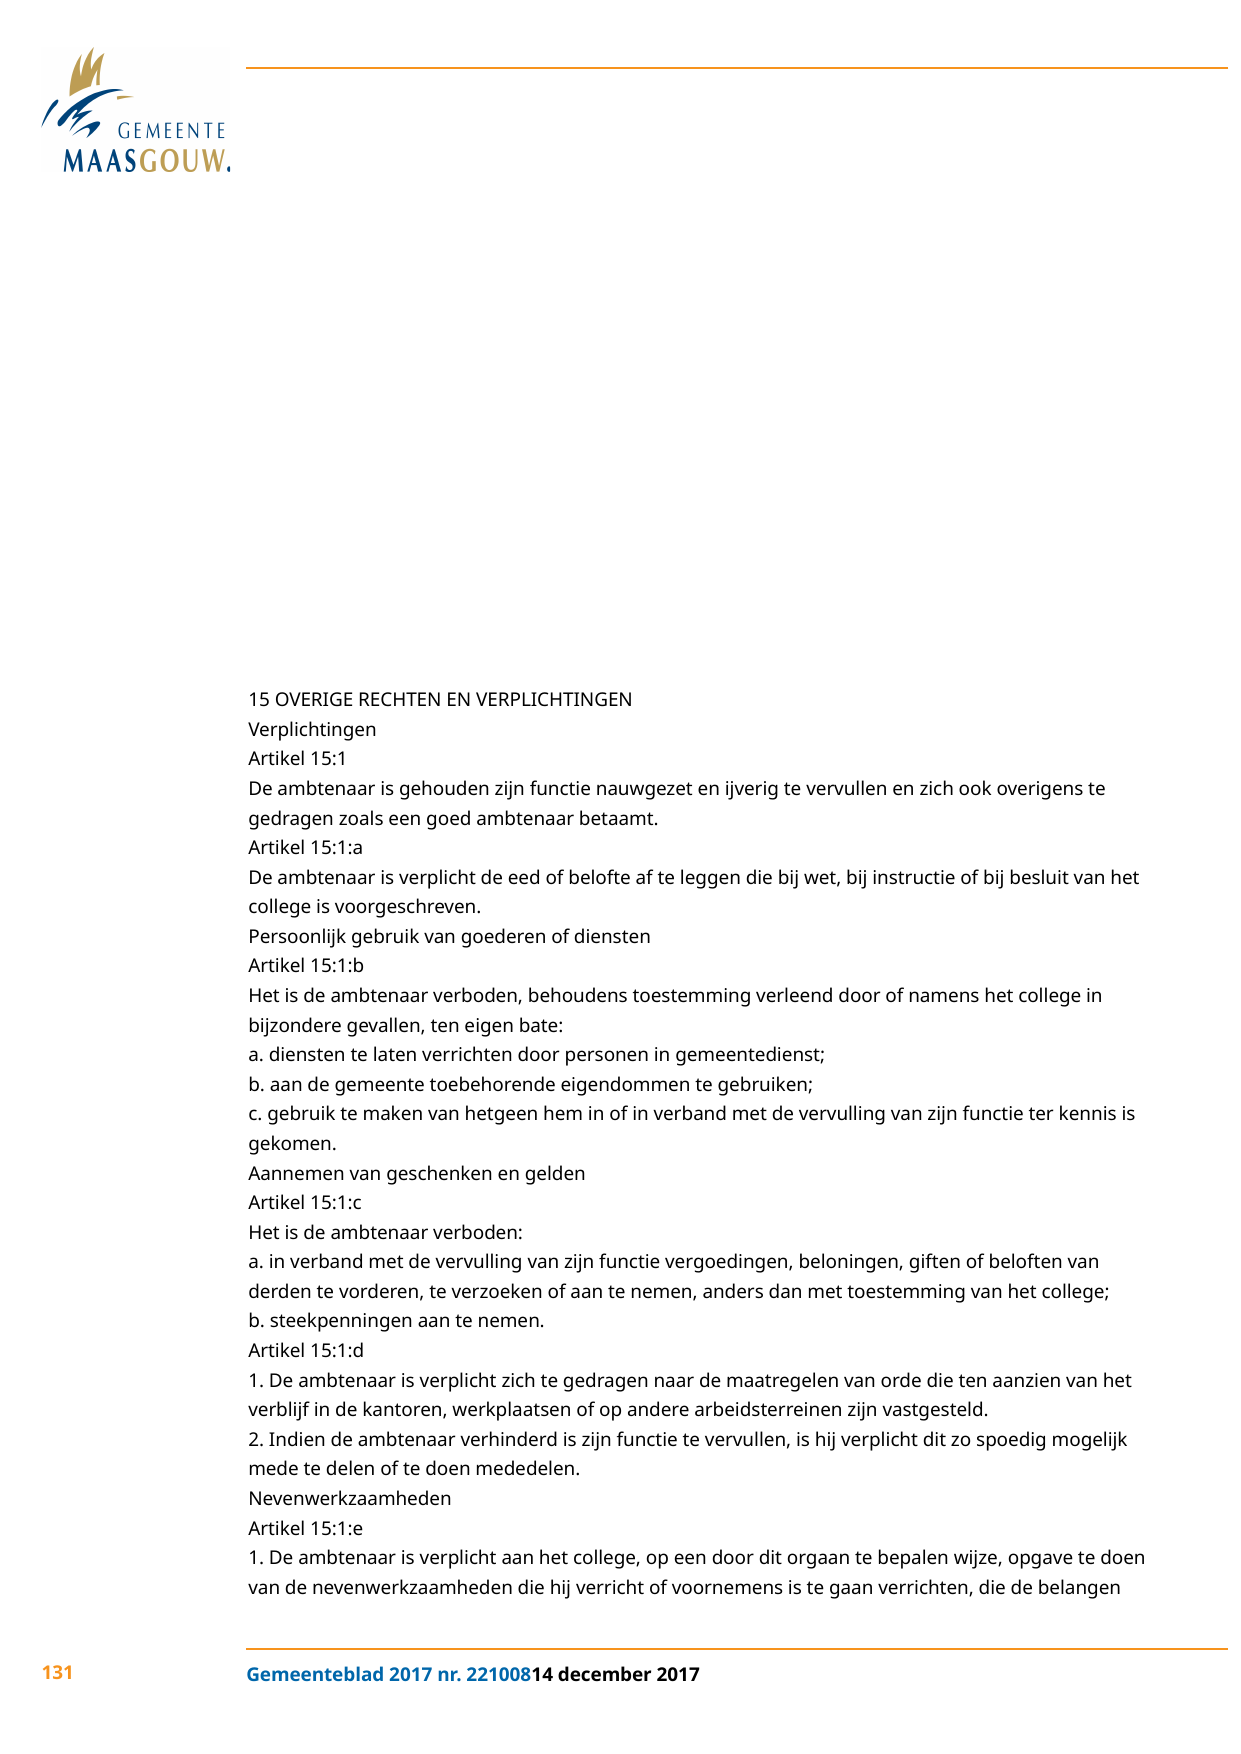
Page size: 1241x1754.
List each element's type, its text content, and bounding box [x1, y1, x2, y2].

text 15 OVERIGE RECHTEN EN VERPLICHTINGEN [248, 686, 1152, 712]
text 1. De ambtenaar is verplicht zich te gedragen naar de maatregelen van orde die ten aanzien van het verblijf in de kantoren, werkplaatsen of op andere arbeidsterreinen zijn vastgesteld. [248, 1367, 1152, 1422]
text Artikel 15:1:c [248, 1189, 1152, 1215]
text Het is de ambtenaar verboden: [248, 1219, 1152, 1245]
text 1. De ambtenaar is verplicht aan het college, op een door dit orgaan te bepalen wijze, opgave te doen van de nevenwerkzaamheden die hij verricht of voornemens is te gaan verrichten, die de belangen [248, 1544, 1152, 1600]
picture [41, 47, 231, 172]
text Artikel 15:1:e [248, 1515, 1152, 1541]
text Aannemen van geschenken en gelden [248, 1160, 1152, 1186]
text a. diensten te laten verrichten door personen in gemeentedienst; [248, 1041, 1152, 1067]
text Artikel 15:1:d [248, 1337, 1152, 1363]
text De ambtenaar is gehouden zijn functie nauwgezet en ijverig te vervullen en zich ook overigens te gedragen zoals een goed ambtenaar betaamt. [248, 775, 1152, 831]
text Artikel 15:1:b [248, 953, 1152, 978]
text b. steekpenningen aan te nemen. [248, 1308, 1152, 1333]
text Het is de ambtenaar verboden, behoudens toestemming verleend door of namens het college in bijzondere gevallen, ten eigen bate: [248, 982, 1152, 1038]
text c. gebruik te maken van hetgeen hem in of in verband met de vervulling van zijn functie ter kennis is gekomen. [248, 1101, 1152, 1156]
text b. aan de gemeente toebehorende eigendommen te gebruiken; [248, 1071, 1152, 1097]
text Persoonlijk gebruik van goederen of diensten [248, 923, 1152, 949]
text De ambtenaar is verplicht de eed of belofte af te leggen die bij wet, bij instructie of bij besluit van het college is voorgeschreven. [248, 864, 1152, 919]
text Verplichtingen [248, 716, 1152, 742]
text 2. Indien de ambtenaar verhinderd is zijn functie te vervullen, is hij verplicht dit zo spoedig mogelijk mede te delen of te doen mededelen. [248, 1426, 1152, 1481]
text Nevenwerkzaamheden [248, 1485, 1152, 1511]
text a. in verband met de vervulling van zijn functie vergoedingen, beloningen, giften of beloften van derden te vorderen, te verzoeken of aan te nemen, anders dan met toestemming van het college; [248, 1248, 1152, 1304]
text Artikel 15:1:a [248, 834, 1152, 860]
text Artikel 15:1 [248, 746, 1152, 771]
